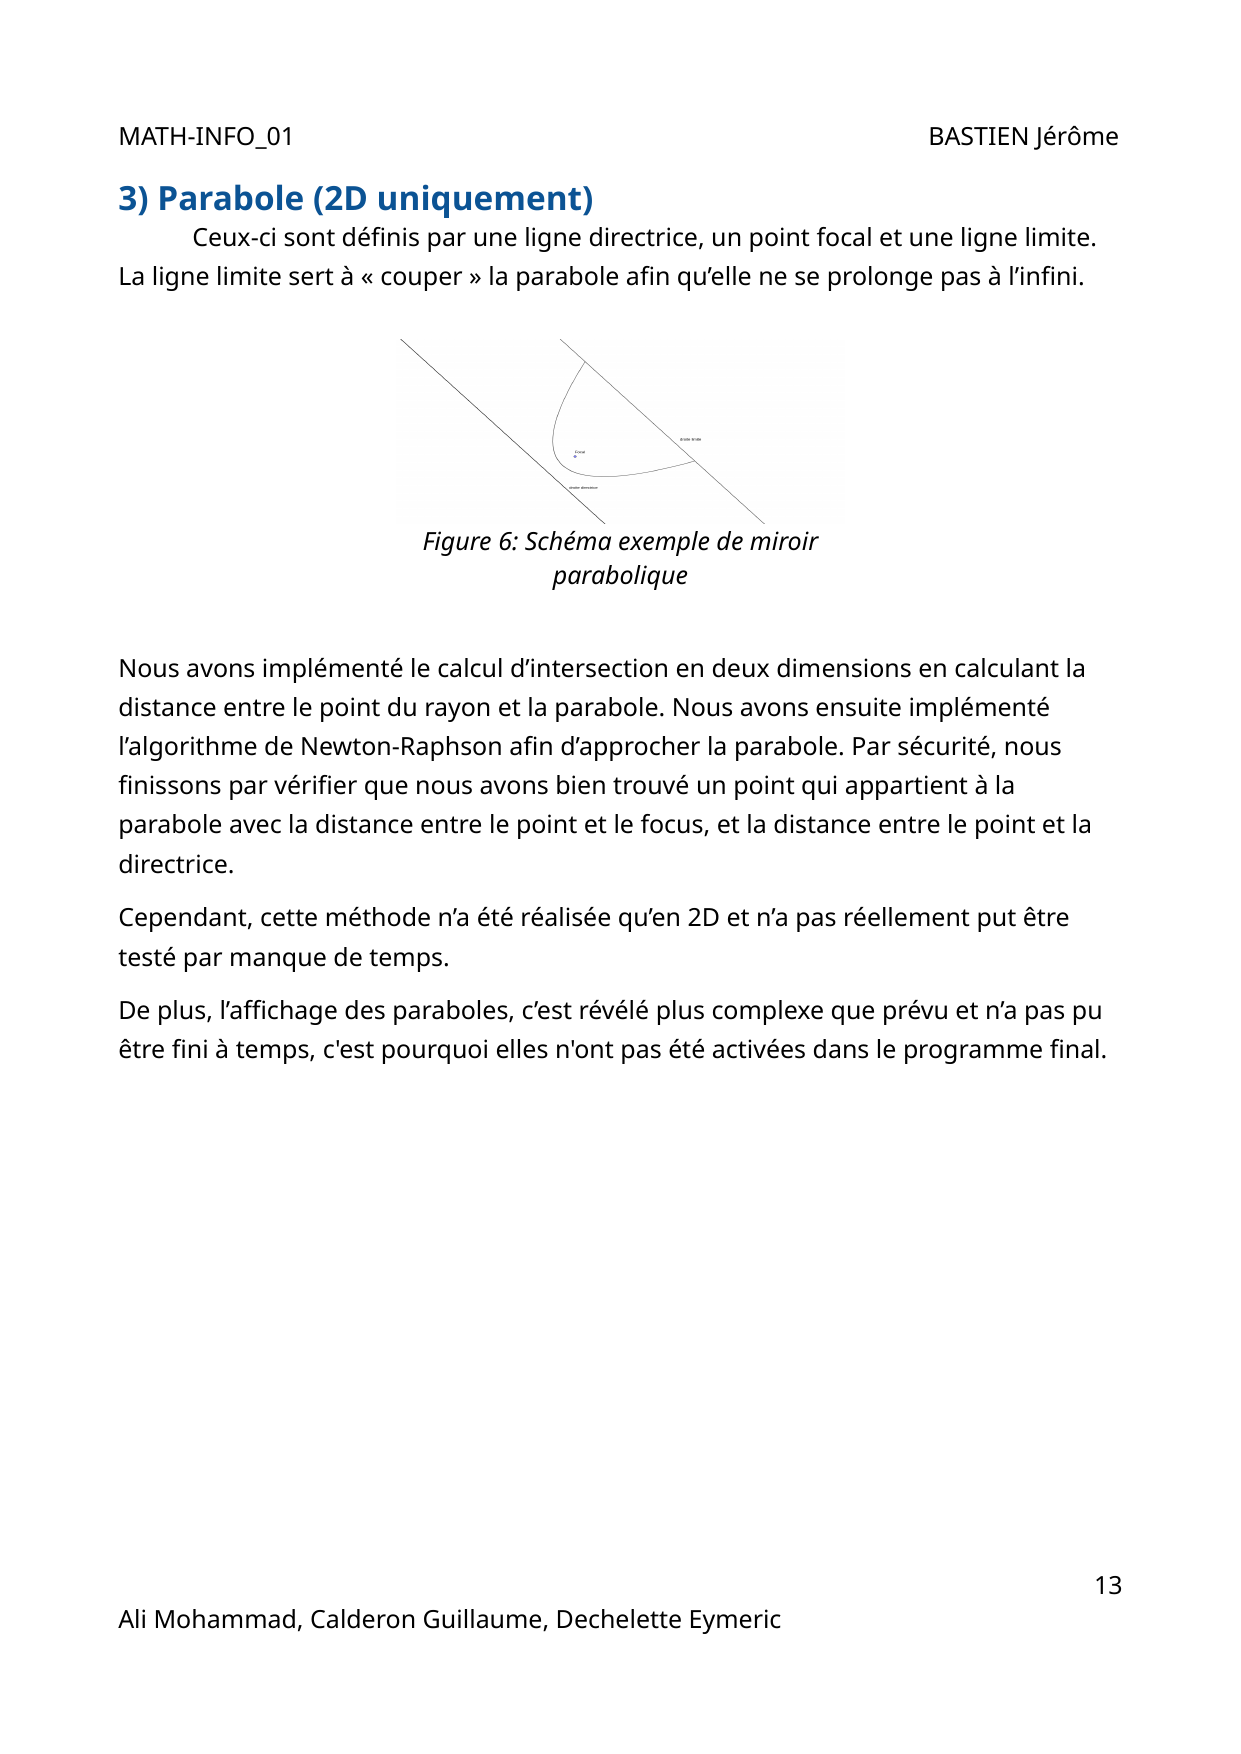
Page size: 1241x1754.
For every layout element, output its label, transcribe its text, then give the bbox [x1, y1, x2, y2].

text Nous avons implémenté le calcul d’intersection en deux dimensions en calculant la distance entre le point du rayon et la parabole. Nous avons ensuite implémenté l’algorithme de Newton-Raphson afin d’approcher la parabole. Par sécurité, nous finissons par vérifier que nous avons bien trouvé un point qui appartient à la parabole avec la distance entre le point et le focus, et la distance entre le point et la directrice. [118, 650, 1122, 880]
text Figure 6: Schéma exemple de miroir parabolique [396, 524, 844, 592]
subtitle 3) Parabole (2D uniquement) [118, 174, 1122, 220]
picture [396, 339, 845, 524]
text De plus, l’affichage des paraboles, c’est révélé plus complexe que prévu et n’a pas pu être fini à temps, c'est pourquoi elles n'ont pas été activées dans le programme final. [118, 993, 1122, 1066]
text Ceux-ci sont définis par une ligne directrice, un point focal et une ligne limite. La ligne limite sert à « couper » la parabole afin qu’elle ne se prolonge pas à l’infini. [118, 220, 1122, 293]
text Cependant, cette méthode n’a été réalisée qu’en 2D et n’a pas réellement put être testé par manque de temps. [118, 900, 1122, 973]
